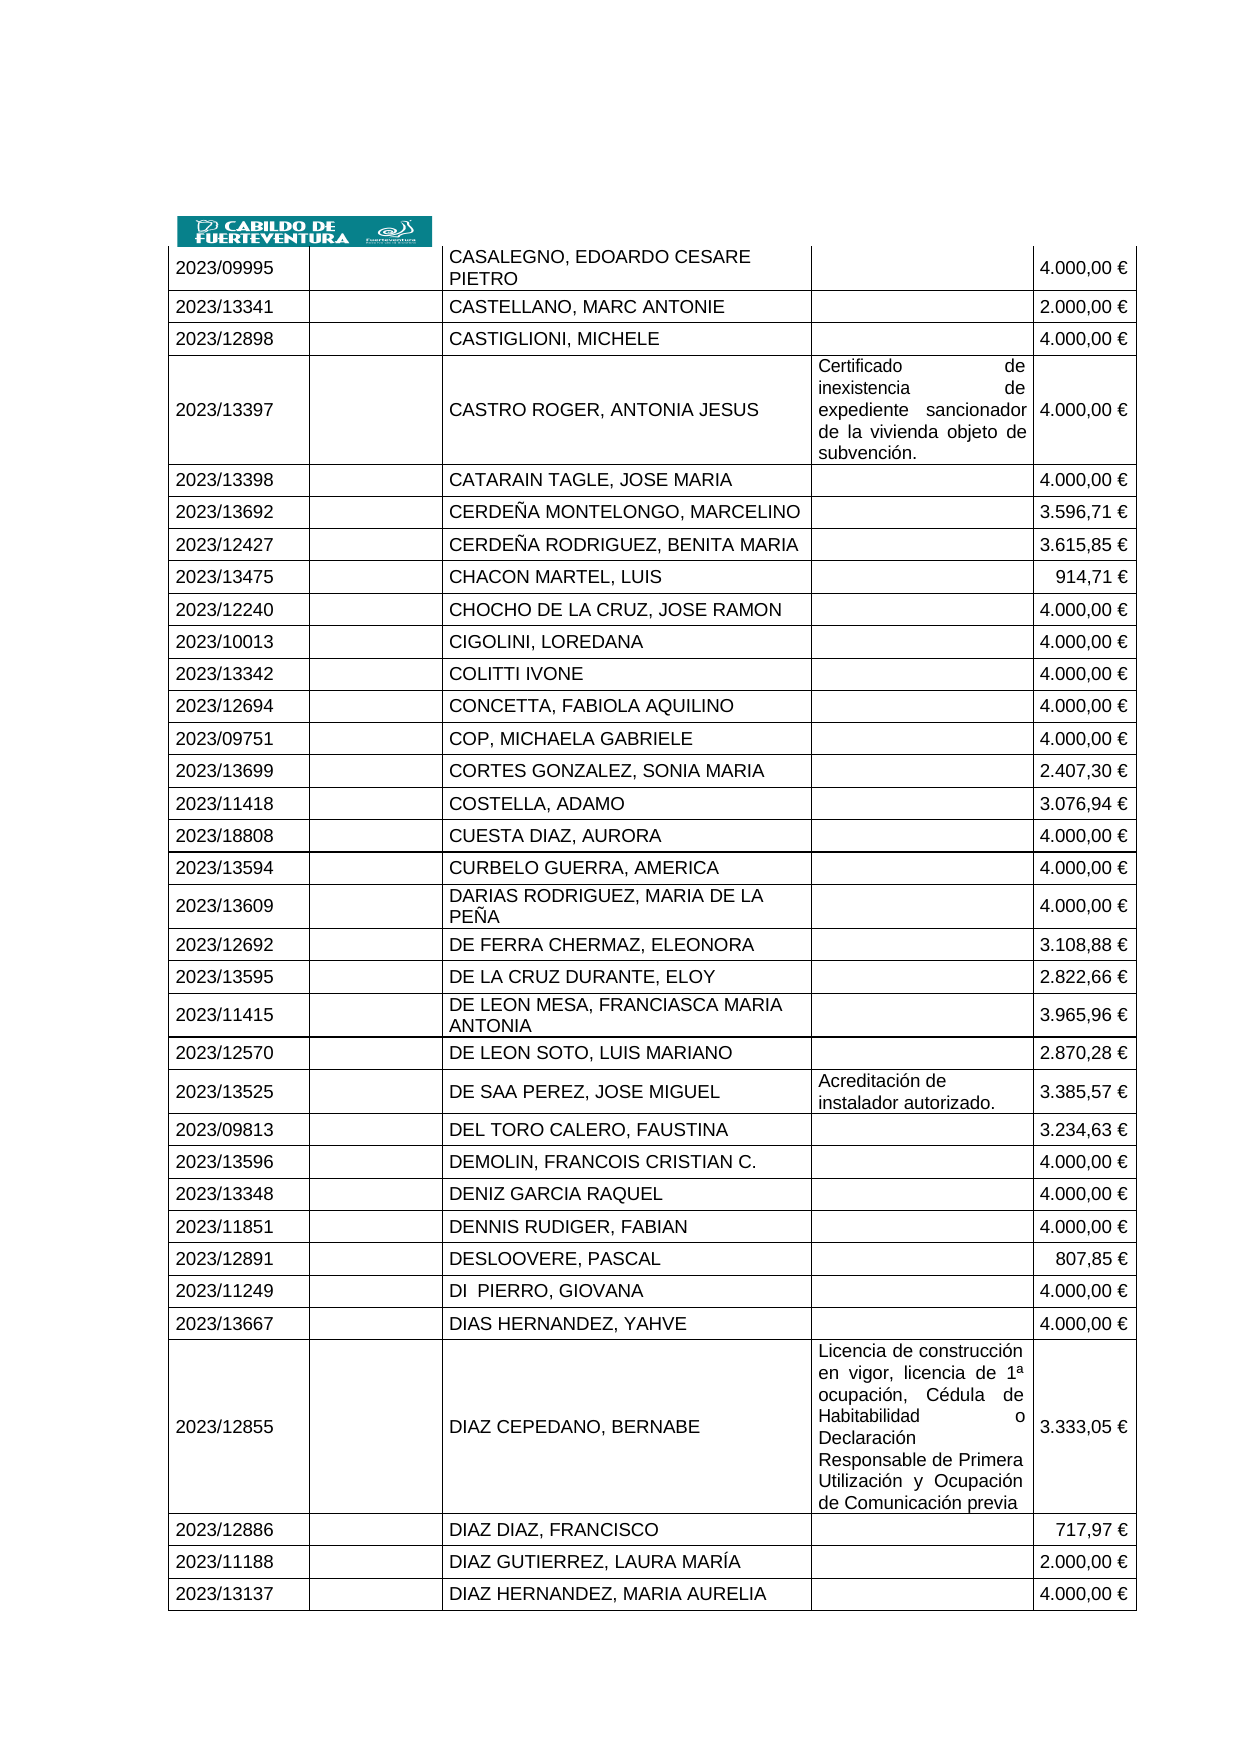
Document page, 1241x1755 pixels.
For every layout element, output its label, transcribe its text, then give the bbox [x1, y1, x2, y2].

table_cell 4.000,00 € [1034, 1579, 1136, 1610]
table_cell 2023/13525 [169, 1070, 309, 1113]
table_cell [812, 1146, 1033, 1178]
table_cell [812, 755, 1033, 787]
table_cell [812, 1179, 1033, 1210]
table_cell 2023/09751 [169, 723, 309, 754]
table_cell [812, 885, 1033, 928]
table_cell 2.822,66 € [1034, 961, 1136, 992]
table_cell CERDEÑA MONTELONGO, MARCELINO [443, 497, 811, 528]
table_cell [812, 1038, 1033, 1069]
table_cell DIAZ DIAZ, FRANCISCO [443, 1514, 811, 1545]
table_cell DIAZ CEPEDANO, BERNABE [443, 1340, 811, 1513]
table_cell [310, 529, 442, 560]
table_cell 4.000,00 € [1034, 723, 1136, 754]
table_cell 4.000,00 € [1034, 853, 1136, 884]
table_cell COSTELLA, ADAMO [443, 788, 811, 819]
table_cell [812, 1243, 1033, 1274]
table_cell CERDEÑA RODRIGUEZ, BENITA MARIA [443, 529, 811, 560]
table_cell DE LEON SOTO, LUIS MARIANO [443, 1038, 811, 1069]
table_cell 2023/13692 [169, 497, 309, 528]
table_cell 3.385,57 € [1034, 1070, 1136, 1113]
table_cell [812, 1546, 1033, 1577]
table_cell [310, 1146, 442, 1178]
table_cell [310, 497, 442, 528]
table_cell 2.000,00 € [1034, 1546, 1136, 1577]
table_cell [310, 659, 442, 690]
table_cell 2023/13596 [169, 1146, 309, 1178]
table_cell 3.076,94 € [1034, 788, 1136, 819]
table_cell 4.000,00 € [1034, 1146, 1136, 1178]
table_cell 2023/12692 [169, 929, 309, 960]
table_cell [310, 1038, 442, 1069]
table_cell DIAS HERNANDEZ, YAHVE [443, 1308, 811, 1339]
table_cell [812, 594, 1033, 625]
table_cell 2023/10013 [169, 626, 309, 657]
table_cell 4.000,00 € [1034, 885, 1136, 928]
table_cell [812, 1514, 1033, 1545]
table_cell 2023/13475 [169, 561, 309, 593]
table_cell DENIZ GARCIA RAQUEL [443, 1179, 811, 1210]
table_header 2023/09995 [169, 246, 309, 290]
table_cell 2023/13137 [169, 1579, 309, 1610]
table_cell [812, 853, 1033, 884]
table_cell 3.234,63 € [1034, 1114, 1136, 1145]
table_cell 4.000,00 € [1034, 1308, 1136, 1339]
table_cell 2023/12240 [169, 594, 309, 625]
table_cell 3.108,88 € [1034, 929, 1136, 960]
table_cell CASTRO ROGER, ANTONIA JESUS [443, 356, 811, 463]
table_cell [310, 691, 442, 722]
table_cell 4.000,00 € [1034, 659, 1136, 690]
table_cell [310, 820, 442, 851]
table_cell 2023/13397 [169, 356, 309, 463]
table_cell DE SAA PEREZ, JOSE MIGUEL [443, 1070, 811, 1113]
table_cell 4.000,00 € [1034, 323, 1136, 354]
table_cell [812, 323, 1033, 354]
table_cell 2023/13348 [169, 1179, 309, 1210]
table_cell DENNIS RUDIGER, FABIAN [443, 1211, 811, 1242]
table_cell 2023/12891 [169, 1243, 309, 1274]
table_cell [310, 1579, 442, 1610]
table_cell DEL TORO CALERO, FAUSTINA [443, 1114, 811, 1145]
table_cell [310, 356, 442, 463]
table_cell [812, 1579, 1033, 1610]
table_cell 2023/13667 [169, 1308, 309, 1339]
table_cell 2023/12427 [169, 529, 309, 560]
table_cell 3.615,85 € [1034, 529, 1136, 560]
table_cell [812, 994, 1033, 1036]
table_cell [812, 561, 1033, 593]
table_cell CHACON MARTEL, LUIS [443, 561, 811, 593]
table_cell [310, 291, 442, 322]
table_cell 2.870,28 € [1034, 1038, 1136, 1069]
table_header [310, 246, 442, 290]
table_cell [812, 961, 1033, 992]
table_cell [310, 1243, 442, 1274]
table_cell CUESTA DIAZ, AURORA [443, 820, 811, 851]
table_cell [812, 291, 1033, 322]
table_cell 2023/13594 [169, 853, 309, 884]
table_cell DARIAS RODRIGUEZ, MARIA DE LA PEÑA [443, 885, 811, 928]
table_cell [812, 1114, 1033, 1145]
table_cell 4.000,00 € [1034, 626, 1136, 657]
table_cell 2023/13609 [169, 885, 309, 928]
table_cell [310, 755, 442, 787]
table_cell 2.407,30 € [1034, 755, 1136, 787]
table_cell 2023/09813 [169, 1114, 309, 1145]
table_cell [812, 788, 1033, 819]
table_cell [310, 594, 442, 625]
table_cell [310, 788, 442, 819]
table_cell [310, 994, 442, 1036]
table_cell CORTES GONZALEZ, SONIA MARIA [443, 755, 811, 787]
table_cell [812, 929, 1033, 960]
table_cell 2023/12886 [169, 1514, 309, 1545]
table_cell 2023/13341 [169, 291, 309, 322]
table_cell 2023/12898 [169, 323, 309, 354]
picture [177, 216, 433, 247]
table_cell COP, MICHAELA GABRIELE [443, 723, 811, 754]
table_cell 4.000,00 € [1034, 691, 1136, 722]
table_cell [310, 561, 442, 593]
table_cell 4.000,00 € [1034, 1276, 1136, 1307]
table_cell [310, 1276, 442, 1307]
table_cell DIAZ HERNANDEZ, MARIA AURELIA [443, 1579, 811, 1610]
table_cell [310, 961, 442, 992]
table_cell [310, 1308, 442, 1339]
table_cell CHOCHO DE LA CRUZ, JOSE RAMON [443, 594, 811, 625]
table_cell 2.000,00 € [1034, 291, 1136, 322]
table_cell 2023/13595 [169, 961, 309, 992]
table_cell CONCETTA, FABIOLA AQUILINO [443, 691, 811, 722]
table_cell 2023/13699 [169, 755, 309, 787]
table_cell CASTIGLIONI, MICHELE [443, 323, 811, 354]
table_cell DE FERRA CHERMAZ, ELEONORA [443, 929, 811, 960]
table_header [812, 246, 1033, 290]
table_cell DI PIERRO, GIOVANA [443, 1276, 811, 1307]
table_cell CATARAIN TAGLE, JOSE MARIA [443, 465, 811, 496]
table_cell 2023/11249 [169, 1276, 309, 1307]
table_cell DEMOLIN, FRANCOIS CRISTIAN C. [443, 1146, 811, 1178]
table_header 4.000,00 € [1034, 246, 1136, 290]
table_cell [812, 1308, 1033, 1339]
table_cell 914,71 € [1034, 561, 1136, 593]
table_cell DIAZ GUTIERREZ, LAURA MARÍA [443, 1546, 811, 1577]
table_cell [310, 323, 442, 354]
table_cell [812, 659, 1033, 690]
table_cell Certificado de inexistencia de expediente sancionador de la vivienda objeto de subvención. [812, 356, 1033, 463]
table_cell CIGOLINI, LOREDANA [443, 626, 811, 657]
table_cell Acreditación de instalador autorizado. [812, 1070, 1033, 1113]
table_cell [310, 853, 442, 884]
table_cell [812, 465, 1033, 496]
table_cell [310, 723, 442, 754]
table_cell 4.000,00 € [1034, 1179, 1136, 1210]
table_cell 3.965,96 € [1034, 994, 1136, 1036]
table_cell [310, 1114, 442, 1145]
table_cell [310, 1070, 442, 1113]
table_cell [310, 626, 442, 657]
table_cell [812, 1276, 1033, 1307]
table_cell CURBELO GUERRA, AMERICA [443, 853, 811, 884]
table_header CASALEGNO, EDOARDO CESARE PIETRO [443, 246, 811, 290]
table_cell 3.596,71 € [1034, 497, 1136, 528]
table_cell [812, 1211, 1033, 1242]
table_cell 807,85 € [1034, 1243, 1136, 1274]
table_cell 2023/11851 [169, 1211, 309, 1242]
table_cell 2023/12855 [169, 1340, 309, 1513]
table_cell 3.333,05 € [1034, 1340, 1136, 1513]
table_cell [310, 1514, 442, 1545]
table_cell [310, 1546, 442, 1577]
table_cell 717,97 € [1034, 1514, 1136, 1545]
table_cell [812, 820, 1033, 851]
table_cell 2023/13342 [169, 659, 309, 690]
table_cell 4.000,00 € [1034, 465, 1136, 496]
table_cell [812, 529, 1033, 560]
table_cell [310, 1179, 442, 1210]
table_cell 2023/11418 [169, 788, 309, 819]
table_cell 4.000,00 € [1034, 594, 1136, 625]
table_cell [812, 691, 1033, 722]
table_cell [310, 1340, 442, 1513]
table_cell 2023/11188 [169, 1546, 309, 1577]
table_cell 2023/11415 [169, 994, 309, 1036]
table_cell [812, 626, 1033, 657]
table_cell 2023/13398 [169, 465, 309, 496]
table_cell COLITTI IVONE [443, 659, 811, 690]
table_cell DE LA CRUZ DURANTE, ELOY [443, 961, 811, 992]
table_cell 2023/12694 [169, 691, 309, 722]
table_cell [310, 465, 442, 496]
table_cell [812, 497, 1033, 528]
table_cell [310, 885, 442, 928]
table_cell Licencia de construcción en vigor, licencia de 1ª ocupación, Cédula de Habitabilidad o Declaración Responsable de Primera Utilización y Ocupación de Comunicación previa [812, 1340, 1033, 1513]
table_cell 4.000,00 € [1034, 820, 1136, 851]
table_cell 4.000,00 € [1034, 356, 1136, 463]
table_cell [310, 1211, 442, 1242]
table_cell [310, 929, 442, 960]
table_cell CASTELLANO, MARC ANTONIE [443, 291, 811, 322]
table_cell 2023/18808 [169, 820, 309, 851]
table_cell DESLOOVERE, PASCAL [443, 1243, 811, 1274]
table_cell [812, 723, 1033, 754]
table_cell 4.000,00 € [1034, 1211, 1136, 1242]
table_cell 2023/12570 [169, 1038, 309, 1069]
table_cell DE LEON MESA, FRANCIASCA MARIA ANTONIA [443, 994, 811, 1036]
